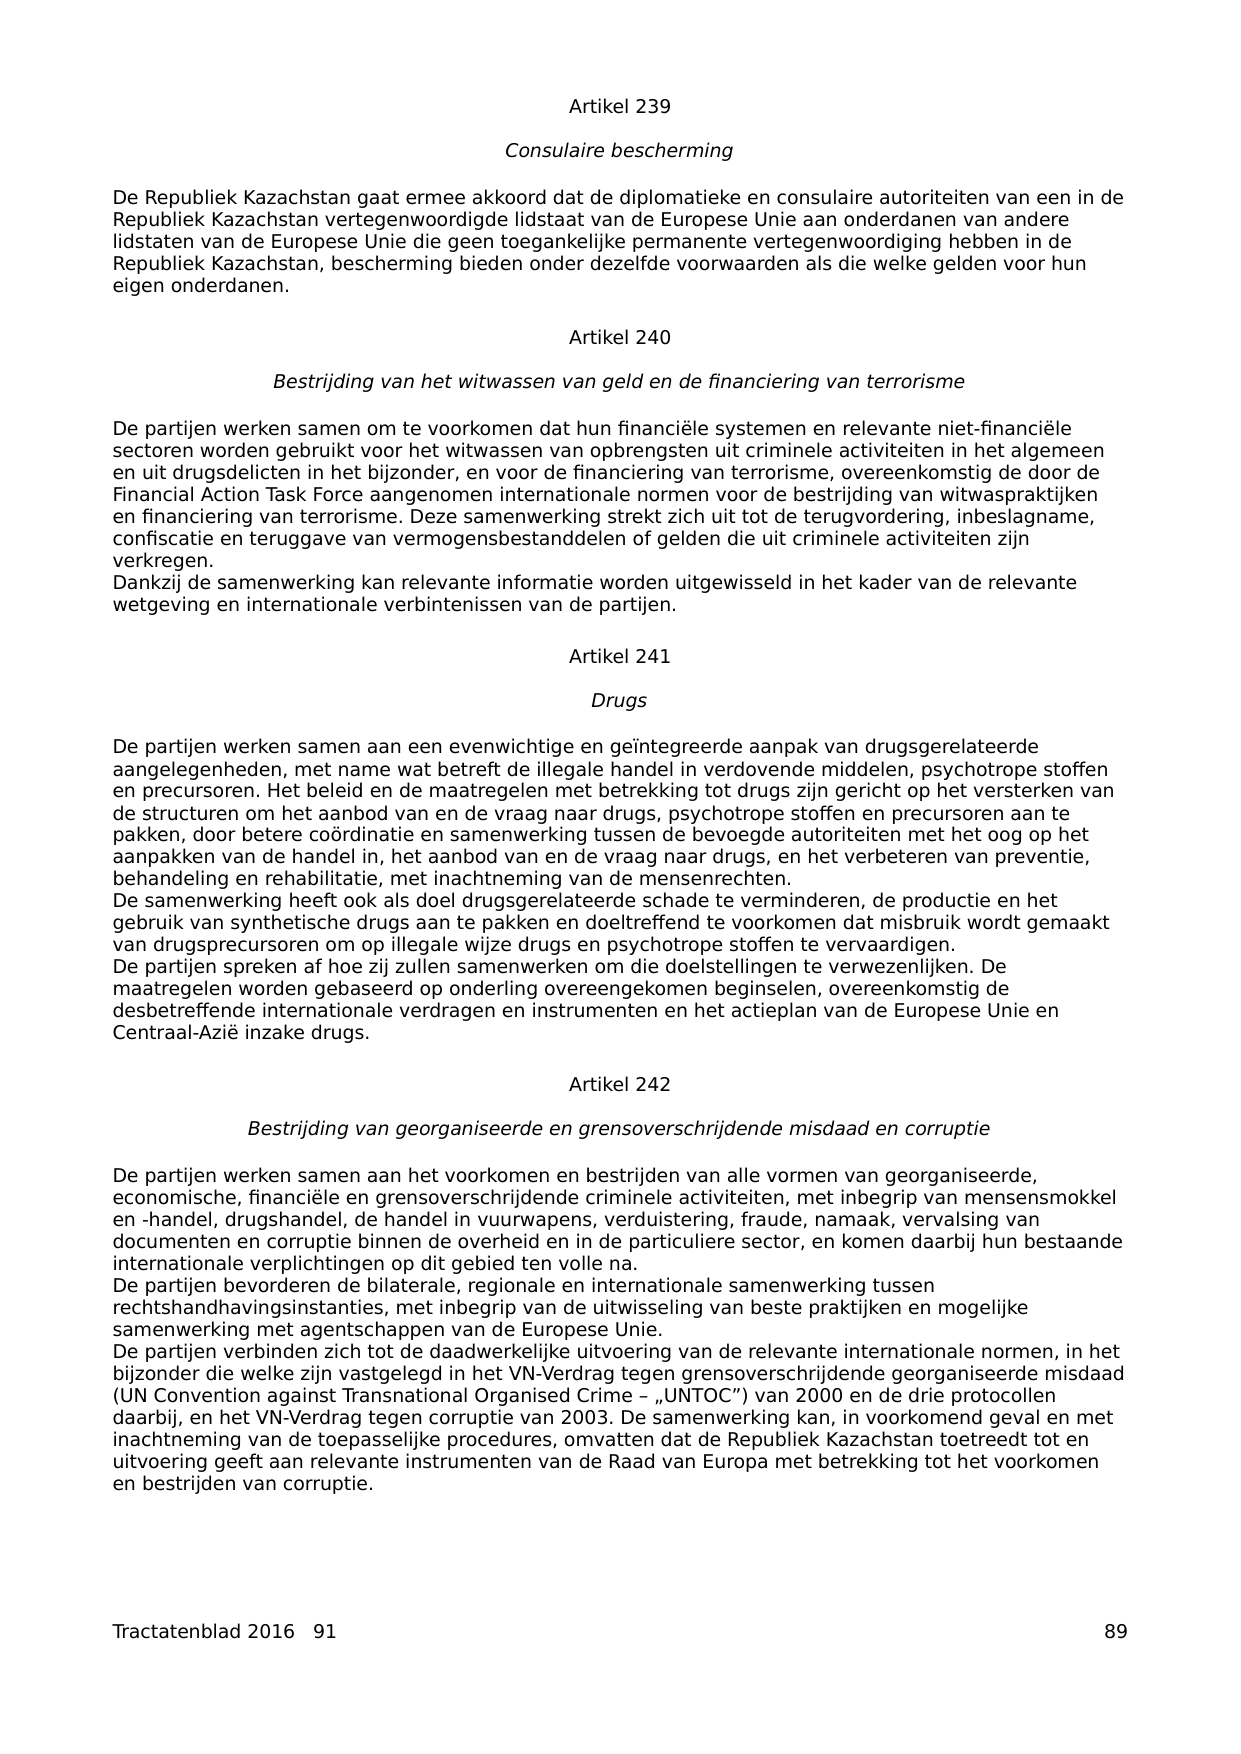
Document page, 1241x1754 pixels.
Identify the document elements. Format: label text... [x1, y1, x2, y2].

subtitle Artikel 239 Consulaire bescherming [112, 96, 1128, 162]
subtitle Artikel 242 Bestrijding van georganiseerde en grensoverschrijdende misdaad en corruptie [112, 1074, 1128, 1140]
text De partijen spreken af hoe zij zullen samenwerken om die doelstellingen te verwezenlijken. De maatregelen worden gebaseerd op onderling overeengekomen beginselen, overeenkomstig de desbetreffende internationale verdragen en instrumenten en het actieplan van de Europese Unie en Centraal-Azië inzake drugs. [112, 956, 1128, 1044]
subtitle Artikel 240 Bestrijding van het witwassen van geld en de financiering van terrorisme [112, 327, 1128, 393]
text Dankzij de samenwerking kan relevante informatie worden uitgewisseld in het kader van de relevante wetgeving en internationale verbintenissen van de partijen. [112, 572, 1128, 616]
subtitle Artikel 241 Drugs [112, 646, 1128, 711]
text De samenwerking heeft ook als doel drugsgerelateerde schade te verminderen, de productie en het gebruik van synthetische drugs aan te pakken en doeltreffend te voorkomen dat misbruik wordt gemaakt van drugsprecursoren om op illegale wijze drugs en psychotrope stoffen te vervaardigen. [112, 890, 1128, 956]
text De partijen verbinden zich tot de daadwerkelijke uitvoering van de relevante internationale normen, in het bijzonder die welke zijn vastgelegd in het VN-Verdrag tegen grensoverschrijdende georganiseerde misdaad (UN Convention against Transnational Organised Crime – „UNTOC”) van 2000 en de drie protocollen daarbij, en het VN-Verdrag tegen corruptie van 2003. De samenwerking kan, in voorkomend geval en met inachtneming van de toepasselijke procedures, omvatten dat de Republiek Kazachstan toetreedt tot en uitvoering geeft aan relevante instrumenten van de Raad van Europa met betrekking tot het voorkomen en bestrijden van corruptie. [112, 1341, 1128, 1495]
text De partijen werken samen om te voorkomen dat hun financiële systemen en relevante niet-financiële sectoren worden gebruikt voor het witwassen van opbrengsten uit criminele activiteiten in het algemeen en uit drugsdelicten in het bijzonder, en voor de financiering van terrorisme, overeenkomstig de door de Financial Action Task Force aangenomen internationale normen voor de bestrijding van witwaspraktijken en financiering van terrorisme. Deze samenwerking strekt zich uit tot de terugvordering, inbeslagname, confiscatie en teruggave van vermogensbestanddelen of gelden die uit criminele activiteiten zijn verkregen. [112, 418, 1128, 572]
text De partijen werken samen aan het voorkomen en bestrijden van alle vormen van georganiseerde, economische, financiële en grensoverschrijdende criminele activiteiten, met inbegrip van mensensmokkel en -handel, drugshandel, de handel in vuurwapens, verduistering, fraude, namaak, vervalsing van documenten en corruptie binnen de overheid en in de particuliere sector, en komen daarbij hun bestaande internationale verplichtingen op dit gebied ten volle na. [112, 1165, 1128, 1275]
text De partijen bevorderen de bilaterale, regionale en internationale samenwerking tussen rechtshandhavingsinstanties, met inbegrip van de uitwisseling van beste praktijken en mogelijke samenwerking met agentschappen van de Europese Unie. [112, 1275, 1128, 1341]
text De Republiek Kazachstan gaat ermee akkoord dat de diplomatieke en consulaire autoriteiten van een in de Republiek Kazachstan vertegenwoordigde lidstaat van de Europese Unie aan onderdanen van andere lidstaten van de Europese Unie die geen toegankelijke permanente vertegenwoordiging hebben in de Republiek Kazachstan, bescherming bieden onder dezelfde voorwaarden als die welke gelden voor hun eigen onderdanen. [112, 187, 1128, 297]
text De partijen werken samen aan een evenwichtige en geïntegreerde aanpak van drugsgerelateerde aangelegenheden, met name wat betreft de illegale handel in verdovende middelen, psychotrope stoffen en precursoren. Het beleid en de maatregelen met betrekking tot drugs zijn gericht op het versterken van de structuren om het aanbod van en de vraag naar drugs, psychotrope stoffen en precursoren aan te pakken, door betere coördinatie en samenwerking tussen de bevoegde autoriteiten met het oog op het aanpakken van de handel in, het aanbod van en de vraag naar drugs, en het verbeteren van preventie, behandeling en rehabilitatie, met inachtneming van de mensenrechten. [112, 736, 1128, 890]
